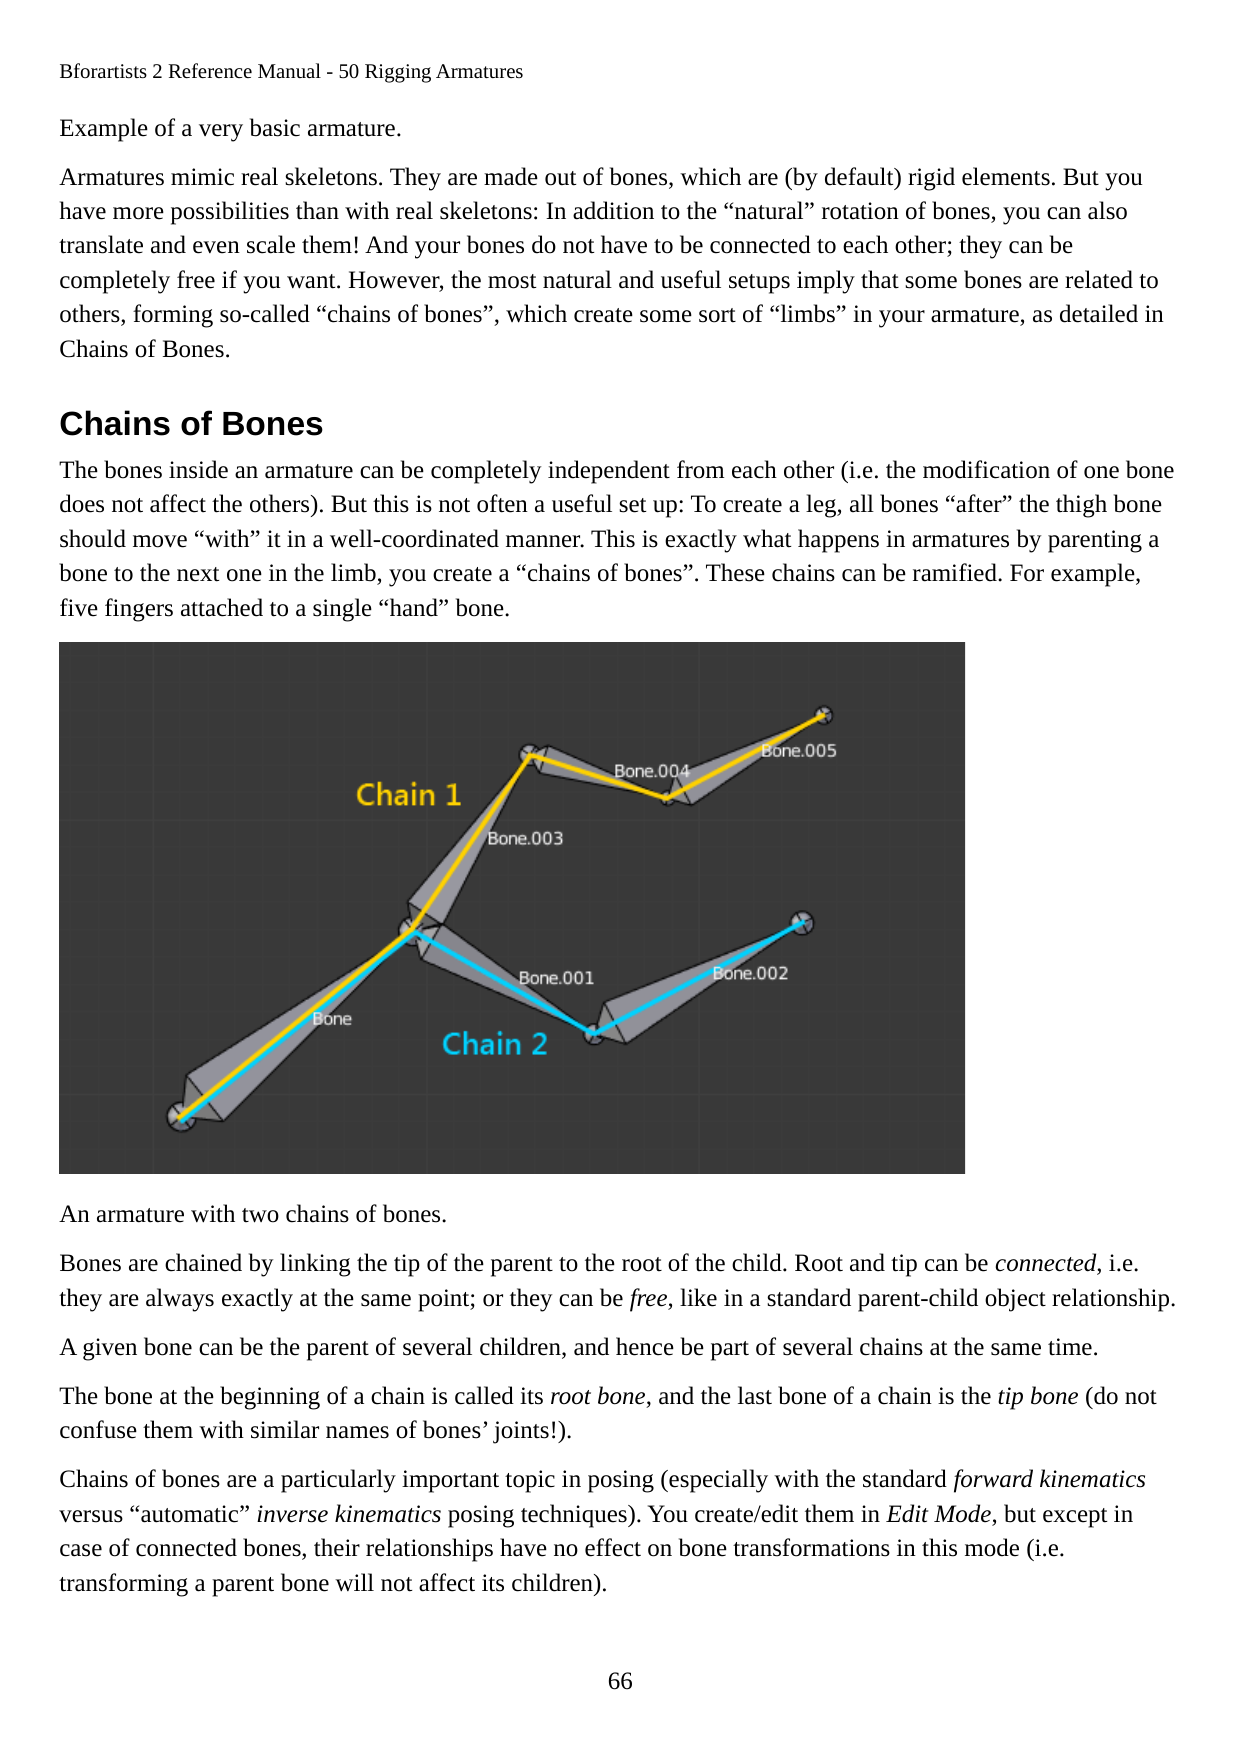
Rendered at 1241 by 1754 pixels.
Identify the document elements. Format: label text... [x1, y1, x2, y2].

text Chains of bones are a particularly important topic in posing (especially with the standard forward kinematics versus “automatic” inverse kinematics posing techniques). You create/edit them in Edit Mode, but except in case of connected bones, their relationships have no effect on bone transformations in this mode (i.e. transforming a parent bone will not affect its children). [59, 1464, 1181, 1596]
text The bone at the beginning of a chain is called its root bone, and the last bone of a chain is the tip bone (do not confuse them with similar names of bones’ joints!). [59, 1381, 1181, 1444]
text A given bone can be the parent of several children, and hence be part of several chains at the same time. [59, 1332, 1181, 1360]
text The bones inside an armature can be completely independent from each other (i.e. the modification of one bone does not affect the others). But this is not often a useful set up: To create a leg, all bones “after” the thigh bone should move “with” it in a well-coordinated manner. This is exactly what happens in armatures by parenting a bone to the next one in the limb, you create a “chains of bones”. These chains can be ramified. For example, five fingers attached to a single “hand” bone. [59, 455, 1181, 622]
picture [59, 642, 966, 1174]
text Bones are chained by linking the tip of the parent to the root of the child. Root and tip can be connected, i.e. they are always exactly at the same point; or they can be free, like in a standard parent-child object relationship. [59, 1248, 1181, 1311]
text Armatures mimic real skeletons. They are made out of bones, which are (by default) rigid elements. But you have more possibilities than with real skeletons: In addition to the “natural” rotation of bones, you can also translate and even scale them! And your bones do not have to be connected to each other; they can be completely free if you want. However, the most natural and useful setups imply that some bones are related to others, forming so-called “chains of bones”, which create some sort of “limbs” in your armature, as detailed in Chains of Bones. [59, 162, 1181, 363]
text An armature with two chains of bones. [59, 1199, 1181, 1228]
subtitle Chains of Bones [59, 404, 1181, 443]
text Example of a very basic armature. [59, 113, 1181, 141]
